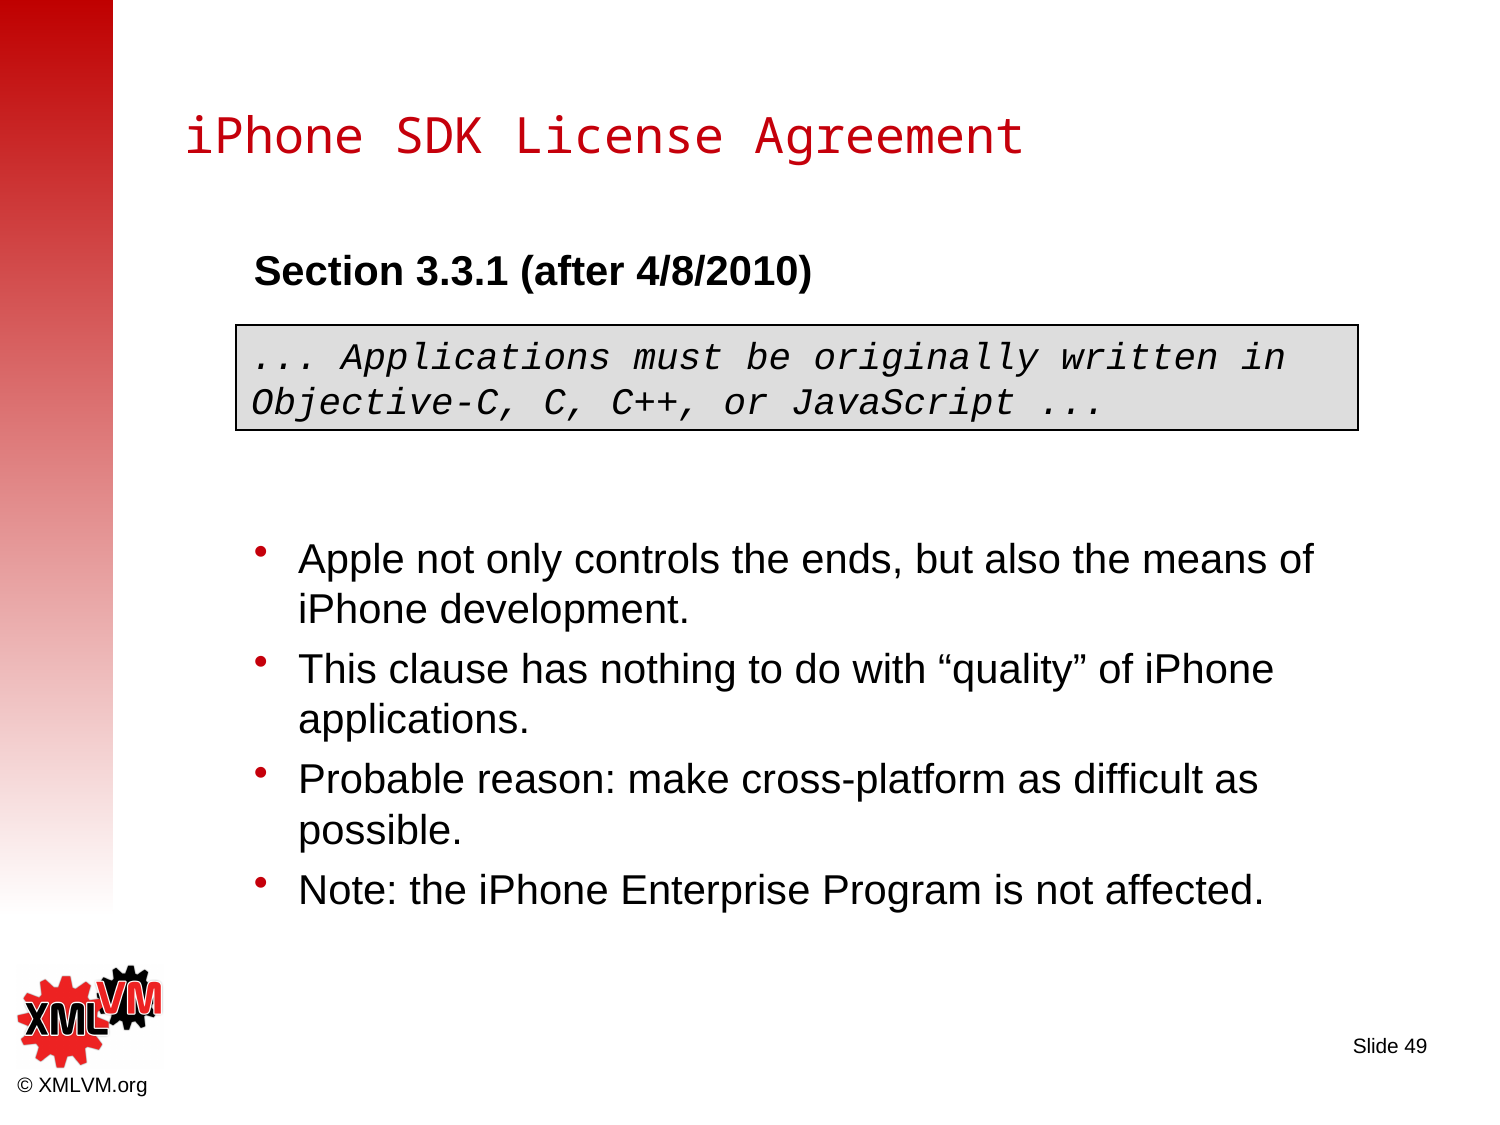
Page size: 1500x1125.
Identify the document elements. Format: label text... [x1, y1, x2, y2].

title iPhone SDK License Agreement [170, 67, 1447, 207]
text_box ... Applications must be originally written in Objective-C, C, C++, or JavaScript ... [236, 324, 1359, 431]
list Apple not only controls the ends, but also the means of iPhone development. This clause has nothing to do with “quality” of iPhone applications. Probable reason: make cross-platform as difficult as possible. Note: the iPhone Enterprise Program is not affected. [253, 531, 1418, 1034]
text_box Section 3.3.1 (after 4/8/2010) [239, 236, 828, 302]
picture [16, 964, 164, 1069]
